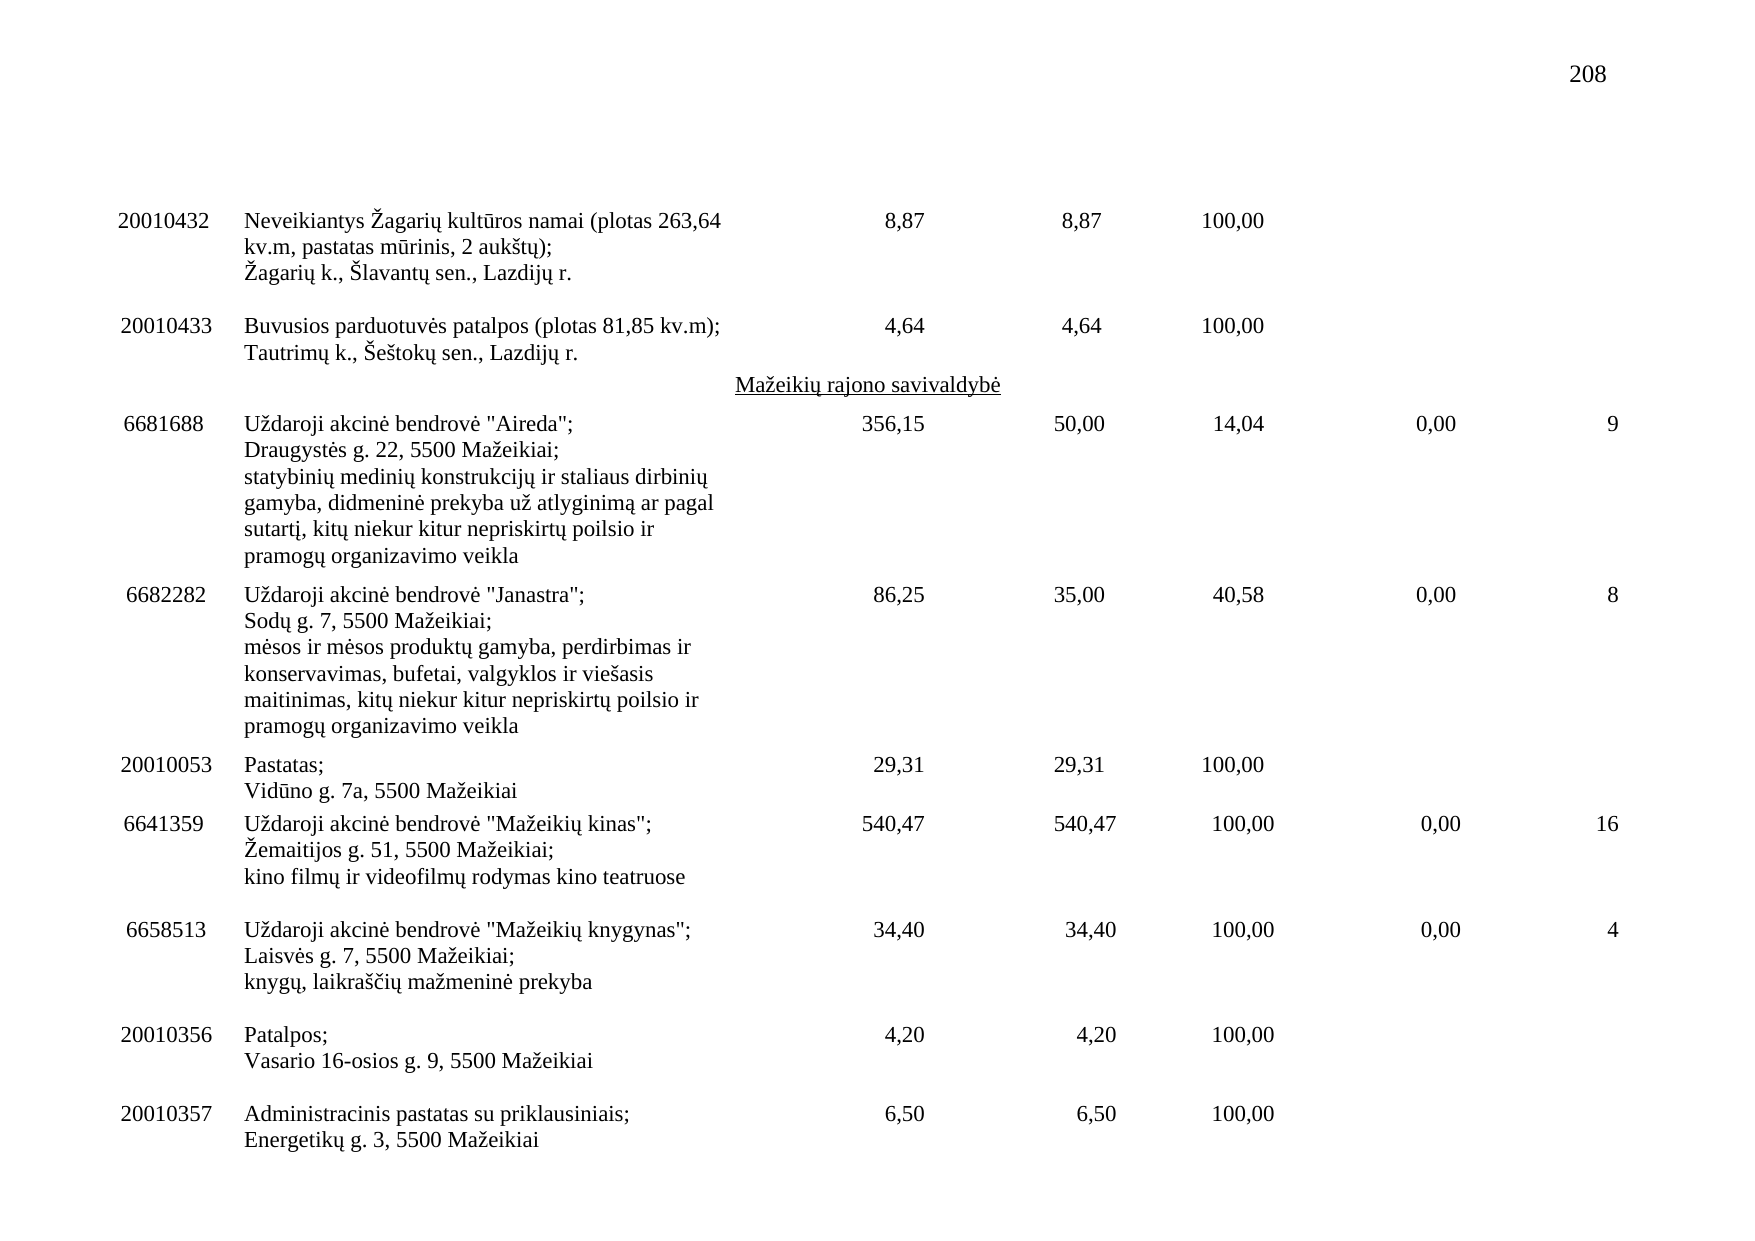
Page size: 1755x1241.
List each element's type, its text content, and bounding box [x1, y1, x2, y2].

table_cell 4,20 [750, 1021, 941, 1100]
table_cell 540,47 [941, 810, 1133, 916]
table_cell 0,00 [1281, 404, 1473, 574]
table_cell Administracinis pastatas su priklausiniais; Energetikų g. 3, 5500 Mažeikiai [233, 1100, 749, 1153]
table_cell 6,50 [941, 1100, 1133, 1153]
table_cell [1478, 1100, 1636, 1153]
table_cell 29,31 [750, 745, 941, 810]
table_cell 4,64 [941, 312, 1119, 365]
table_cell Uždaroji akcinė bendrovė "Mažeikių knygynas"; Laisvės g. 7, 5500 Mažeikiai; knygų, laikraščių mažmeninė prekyba [233, 916, 749, 1021]
table_cell 34,40 [941, 916, 1133, 1021]
table_cell Buvusios parduotuvės patalpos (plotas 81,85 kv.m); Tautrimų k., Šeštokų sen., Lazdijų r. [233, 312, 749, 365]
table_cell [1291, 1021, 1478, 1100]
table_cell [1478, 1021, 1636, 1100]
table_cell Mažeikių rajono savivaldybė [100, 365, 1636, 404]
table_cell 100,00 [1134, 1100, 1291, 1153]
table_cell 20010356 [100, 1021, 233, 1100]
table_cell [1291, 1100, 1478, 1153]
table_cell Neveikiantys Žagarių kultūros namai (plotas 263,64 kv.m, pastatas mūrinis, 2 aukštų); Žagarių k., Šlavantų sen., Lazdijų r. [233, 207, 749, 312]
table_cell 6681688 [100, 404, 233, 574]
table_cell 8,87 [941, 207, 1119, 312]
table_cell 100,00 [1134, 810, 1291, 916]
table_cell 0,00 [1281, 574, 1473, 745]
table_cell 8,87 [750, 207, 941, 312]
table_cell 100,00 [1134, 1021, 1291, 1100]
table_cell 16 [1478, 810, 1636, 916]
table_cell 20010053 [100, 745, 233, 810]
table_cell 86,25 [750, 574, 941, 745]
table_cell 4,20 [941, 1021, 1133, 1100]
table_cell 6658513 [100, 916, 233, 1021]
table_cell 356,15 [750, 404, 941, 574]
table_cell 100,00 [1134, 916, 1291, 1021]
table_cell 8 [1473, 574, 1636, 745]
table_cell 20010433 [100, 312, 233, 365]
table_cell 35,00 [941, 574, 1122, 745]
table_cell 14,04 [1122, 404, 1281, 574]
table_cell 100,00 [1119, 312, 1281, 365]
table_cell 6,50 [750, 1100, 941, 1153]
table_cell 4,64 [750, 312, 941, 365]
table_cell 29,31 [941, 745, 1122, 810]
table_cell 6641359 [100, 810, 233, 916]
table_cell [1473, 312, 1636, 365]
table_cell Uždaroji akcinė bendrovė "Janastra"; Sodų g. 7, 5500 Mažeikiai; mėsos ir mėsos produktų gamyba, perdirbimas ir konservavimas, bufetai, valgyklos ir viešasis maitinimas, kitų niekur kitur nepriskirtų poilsio ir pramogų organizavimo veikla [233, 574, 749, 745]
table_cell 20010357 [100, 1100, 233, 1153]
table_cell 34,40 [750, 916, 941, 1021]
table_cell Uždaroji akcinė bendrovė "Aireda"; Draugystės g. 22, 5500 Mažeikiai; statybinių medinių konstrukcijų ir staliaus dirbinių gamyba, didmeninė prekyba už atlyginimą ar pagal sutartį, kitų niekur kitur nepriskirtų poilsio ir pramogų organizavimo veikla [233, 404, 749, 574]
table_cell Uždaroji akcinė bendrovė "Mažeikių kinas"; Žemaitijos g. 51, 5500 Mažeikiai; kino filmų ir videofilmų rodymas kino teatruose [233, 810, 749, 916]
table_cell 9 [1473, 404, 1636, 574]
table_cell 100,00 [1119, 207, 1281, 312]
table_cell 4 [1478, 916, 1636, 1021]
table_cell 0,00 [1291, 916, 1478, 1021]
table_cell Patalpos; Vasario 16-osios g. 9, 5500 Mažeikiai [233, 1021, 749, 1100]
table_cell 540,47 [750, 810, 941, 916]
table_cell 50,00 [941, 404, 1122, 574]
table_cell [1281, 207, 1473, 312]
table_cell 100,00 [1122, 745, 1281, 810]
table_cell 0,00 [1291, 810, 1478, 916]
table_cell 20010432 [100, 207, 233, 312]
table_cell [1473, 207, 1636, 312]
table_cell [1473, 745, 1636, 810]
table_cell 40,58 [1122, 574, 1281, 745]
table_cell [1281, 745, 1473, 810]
table_cell 6682282 [100, 574, 233, 745]
table_cell [1281, 312, 1473, 365]
table_cell Pastatas; Vidūno g. 7a, 5500 Mažeikiai [233, 745, 749, 810]
